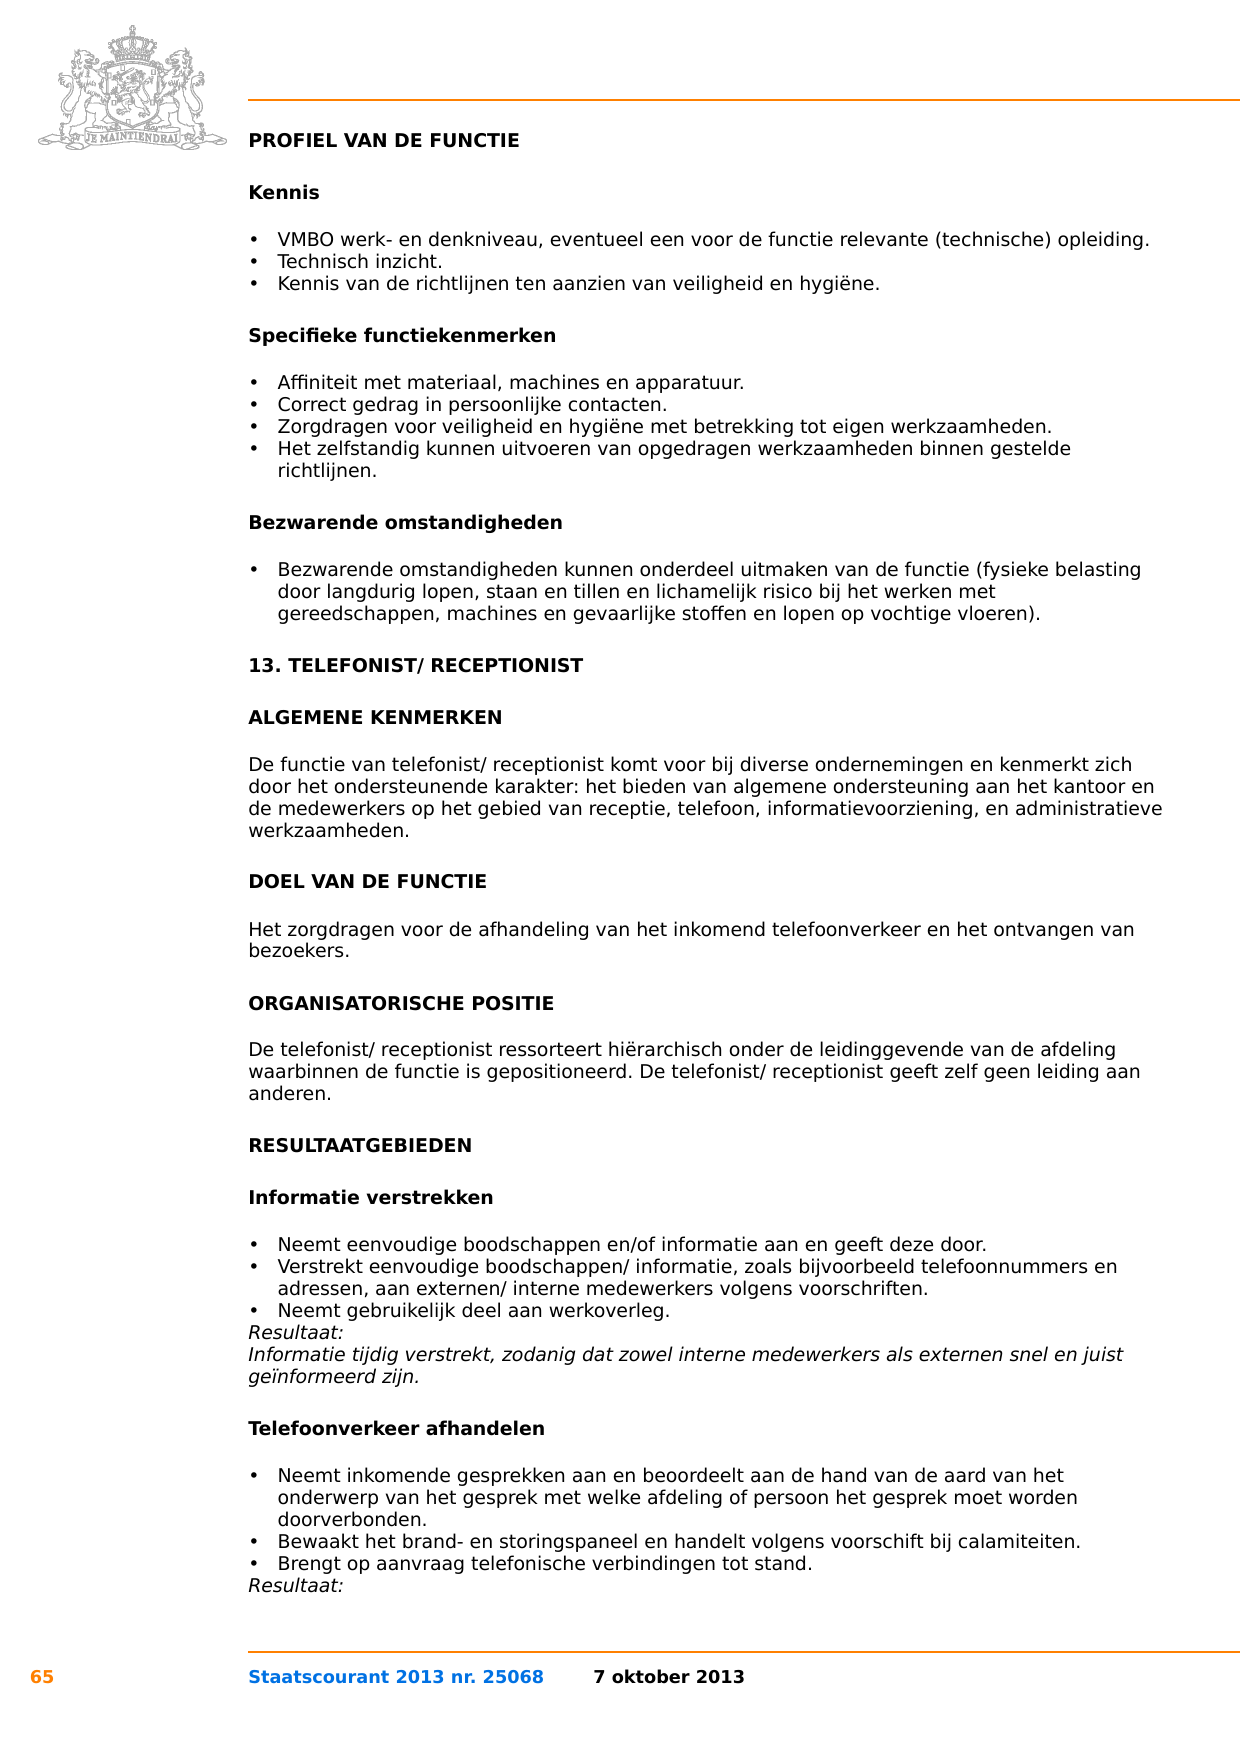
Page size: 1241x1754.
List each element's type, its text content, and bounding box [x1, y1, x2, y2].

subtitle DOEL VAN DE FUNCTIE [248, 871, 1163, 893]
text Informatie tijdig verstrekt, zodanig dat zowel interne medewerkers als externen snel en juist geïnformeerd zijn. [248, 1344, 1163, 1388]
text • Neemt gebruikelijk deel aan werkoverleg. [248, 1300, 1163, 1322]
subtitle Specifieke functiekenmerken [248, 325, 1163, 347]
subtitle 13. TELEFONIST/ RECEPTIONIST [248, 654, 1163, 677]
text De telefonist/ receptionist ressorteert hiërarchisch onder de leidinggevende van de afdeling waarbinnen de functie is gepositioneerd. De telefonist/ receptionist geeft zelf geen leiding aan anderen. [248, 1039, 1163, 1105]
text • Neemt eenvoudige boodschappen en/of informatie aan en geeft deze door. [248, 1234, 1163, 1256]
subtitle ALGEMENE KENMERKEN [248, 707, 1163, 728]
text • Correct gedrag in persoonlijke contacten. [248, 394, 1163, 416]
subtitle Bezwarende omstandigheden [248, 512, 1163, 534]
text Het zorgdragen voor de afhandeling van het inkomend telefoonverkeer en het ontvangen van bezoekers. [248, 918, 1163, 962]
subtitle Kennis [248, 182, 1163, 204]
text • Kennis van de richtlijnen ten aanzien van veiligheid en hygiëne. [248, 273, 1163, 295]
text De functie van telefonist/ receptionist komt voor bij diverse ondernemingen en kenmerkt zich door het ondersteunende karakter: het bieden van algemene ondersteuning aan het kantoor en de medewerkers op het gebied van receptie, telefoon, informatievoorziening, en administratieve werkzaamheden. [248, 753, 1163, 841]
text • Brengt op aanvraag telefonische verbindingen tot stand. [248, 1553, 1163, 1575]
picture [38, 25, 227, 150]
text • Neemt inkomende gesprekken aan en beoordeelt aan de hand van de aard van het onderwerp van het gesprek met welke afdeling of persoon het gesprek moet worden doorverbonden. [248, 1465, 1163, 1531]
text • Technisch inzicht. [248, 251, 1163, 273]
text • Verstrekt eenvoudige boodschappen/ informatie, zoals bijvoorbeeld telefoonnummers en adressen, aan externen/ interne medewerkers volgens voorschriften. [248, 1256, 1163, 1300]
text • Het zelfstandig kunnen uitvoeren van opgedragen werkzaamheden binnen gestelde richtlijnen. [248, 438, 1163, 482]
text • Affiniteit met materiaal, machines en apparatuur. [248, 372, 1163, 394]
text Resultaat: [248, 1322, 1163, 1344]
subtitle Telefoonverkeer afhandelen [248, 1418, 1163, 1440]
subtitle RESULTAATGEBIEDEN [248, 1135, 1163, 1157]
subtitle PROFIEL VAN DE FUNCTIE [248, 130, 1163, 152]
text • Bezwarende omstandigheden kunnen onderdeel uitmaken van de functie (fysieke belasting door langdurig lopen, staan en tillen en lichamelijk risico bij het werken met gereedschappen, machines en gevaarlijke stoffen en lopen op vochtige vloeren). [248, 559, 1163, 624]
text Resultaat: [248, 1575, 1163, 1597]
subtitle ORGANISATORISCHE POSITIE [248, 992, 1163, 1014]
text • VMBO werk- en denkniveau, eventueel een voor de functie relevante (technische) opleiding. [248, 229, 1163, 251]
text • Zorgdragen voor veiligheid en hygiëne met betrekking tot eigen werkzaamheden. [248, 416, 1163, 438]
text • Bewaakt het brand- en storingspaneel en handelt volgens voorschift bij calamiteiten. [248, 1531, 1163, 1553]
subtitle Informatie verstrekken [248, 1187, 1163, 1209]
